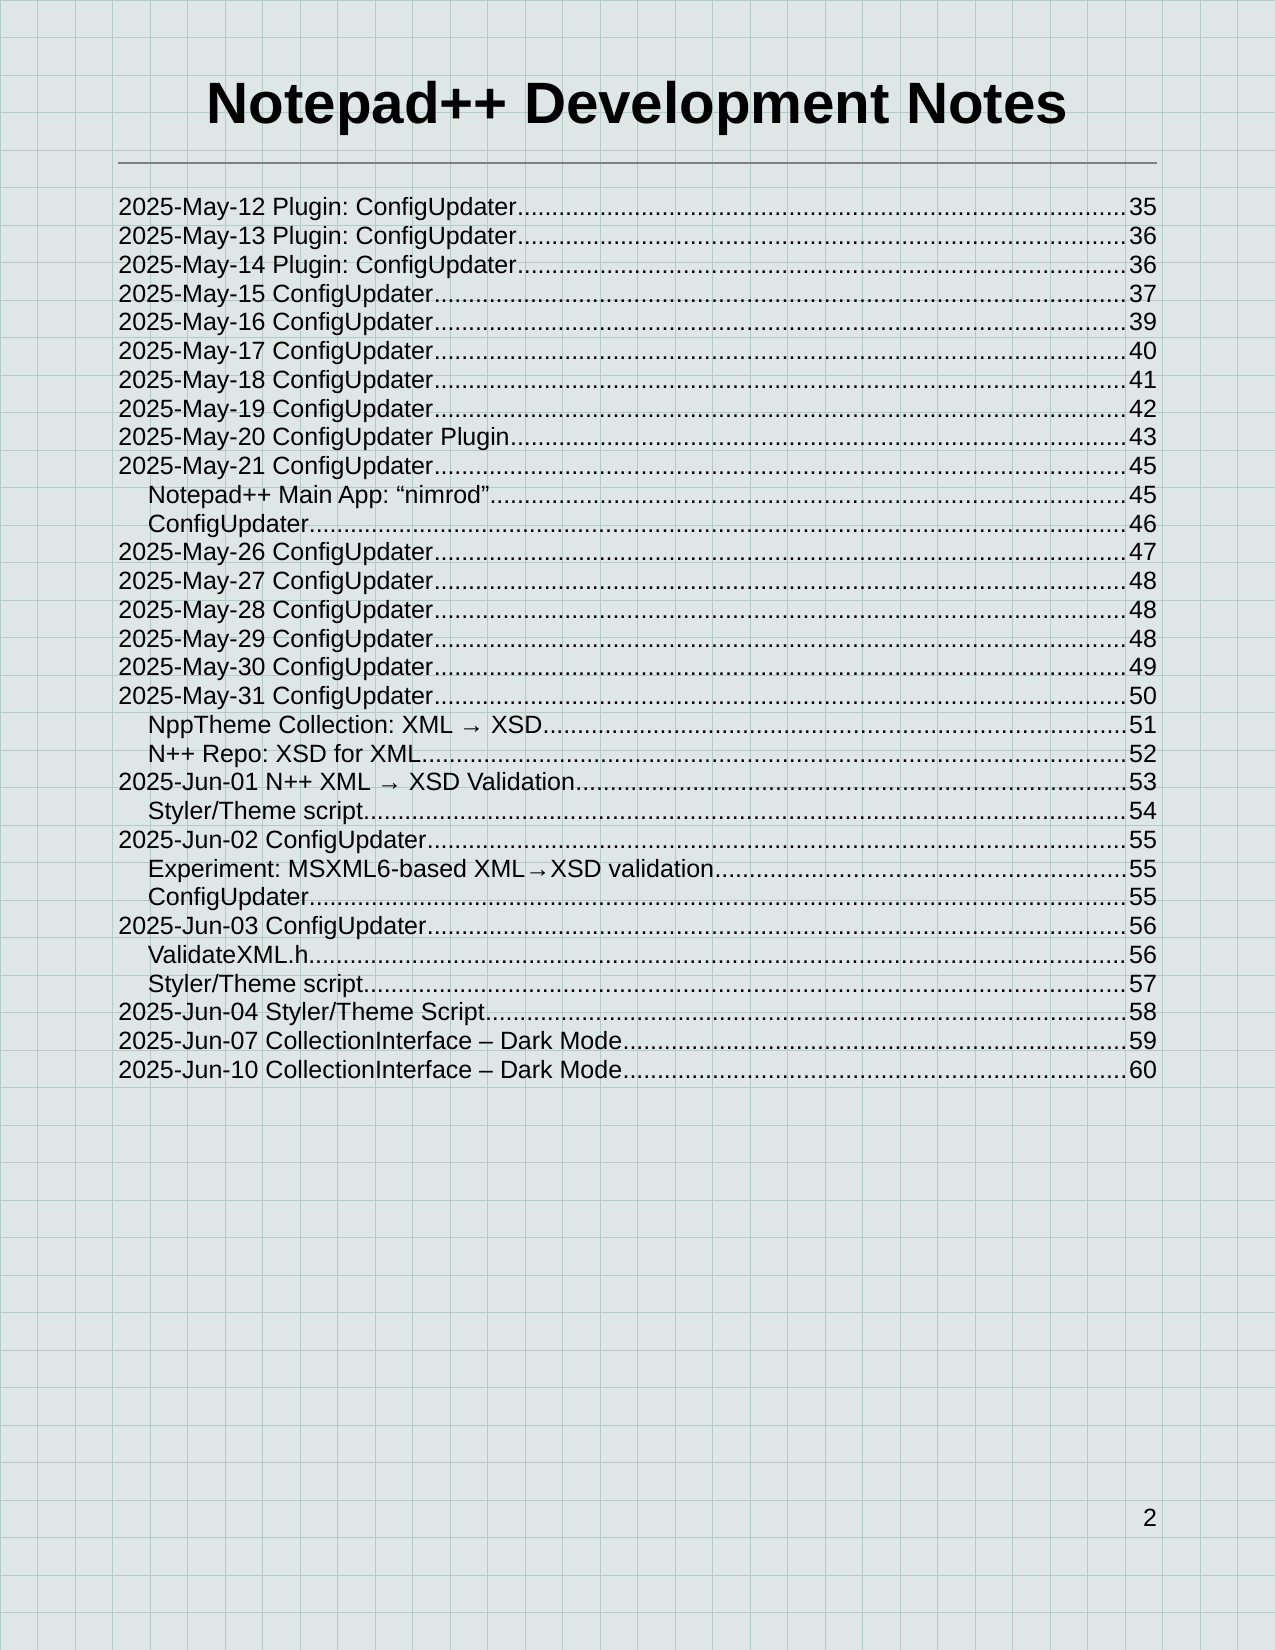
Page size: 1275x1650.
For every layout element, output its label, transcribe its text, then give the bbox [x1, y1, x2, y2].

text 2025-May-29 ConfigUpdater 48 [118, 624, 1157, 652]
text N++ Repo: XSD for XML 52 [148, 739, 1157, 767]
text 2025-May-17 ConfigUpdater 40 [118, 336, 1157, 365]
text 2025-Jun-03 ConfigUpdater 56 [118, 911, 1157, 940]
text 2025-May-16 ConfigUpdater 39 [118, 307, 1157, 336]
text ConfigUpdater 55 [148, 882, 1157, 911]
text Styler/Theme script 57 [148, 969, 1157, 997]
text 2025-May-20 ConfigUpdater Plugin 43 [118, 422, 1157, 451]
text 2025-Jun-02 ConfigUpdater 55 [118, 825, 1157, 854]
text 2025-Jun-01 N++ XML → XSD Validation 53 [118, 767, 1157, 796]
text 2025-Jun-07 CollectionInterface – Dark Mode 59 [118, 1026, 1157, 1055]
text 2025-Jun-10 CollectionInterface – Dark Mode 60 [118, 1055, 1157, 1084]
text Styler/Theme script 54 [148, 796, 1157, 825]
text ValidateXML.h 56 [148, 940, 1157, 969]
text 2025-May-18 ConfigUpdater 41 [118, 365, 1157, 394]
text 2025-May-27 ConfigUpdater 48 [118, 566, 1157, 595]
text 2025-May-28 ConfigUpdater 48 [118, 595, 1157, 624]
text Notepad++ Main App: “nimrod” 45 [148, 480, 1157, 509]
text 2025-May-21 ConfigUpdater 45 [118, 451, 1157, 480]
text NppTheme Collection: XML → XSD 51 [148, 710, 1157, 739]
text 2025-May-12 Plugin: ConfigUpdater 35 [118, 192, 1157, 221]
text 2025-May-19 ConfigUpdater 42 [118, 394, 1157, 422]
text Experiment: MSXML6-based XML→XSD validation 55 [148, 854, 1157, 882]
text 2025-May-13 Plugin: ConfigUpdater 36 [118, 221, 1157, 250]
text 2025-May-31 ConfigUpdater 50 [118, 681, 1157, 710]
text 2025-Jun-04 Styler/Theme Script 58 [118, 997, 1157, 1026]
text 2025-May-14 Plugin: ConfigUpdater 36 [118, 250, 1157, 279]
text 2025-May-26 ConfigUpdater 47 [118, 537, 1157, 566]
text 2025-May-15 ConfigUpdater 37 [118, 279, 1157, 307]
text ConfigUpdater 46 [148, 509, 1157, 537]
text 2025-May-30 ConfigUpdater 49 [118, 652, 1157, 681]
